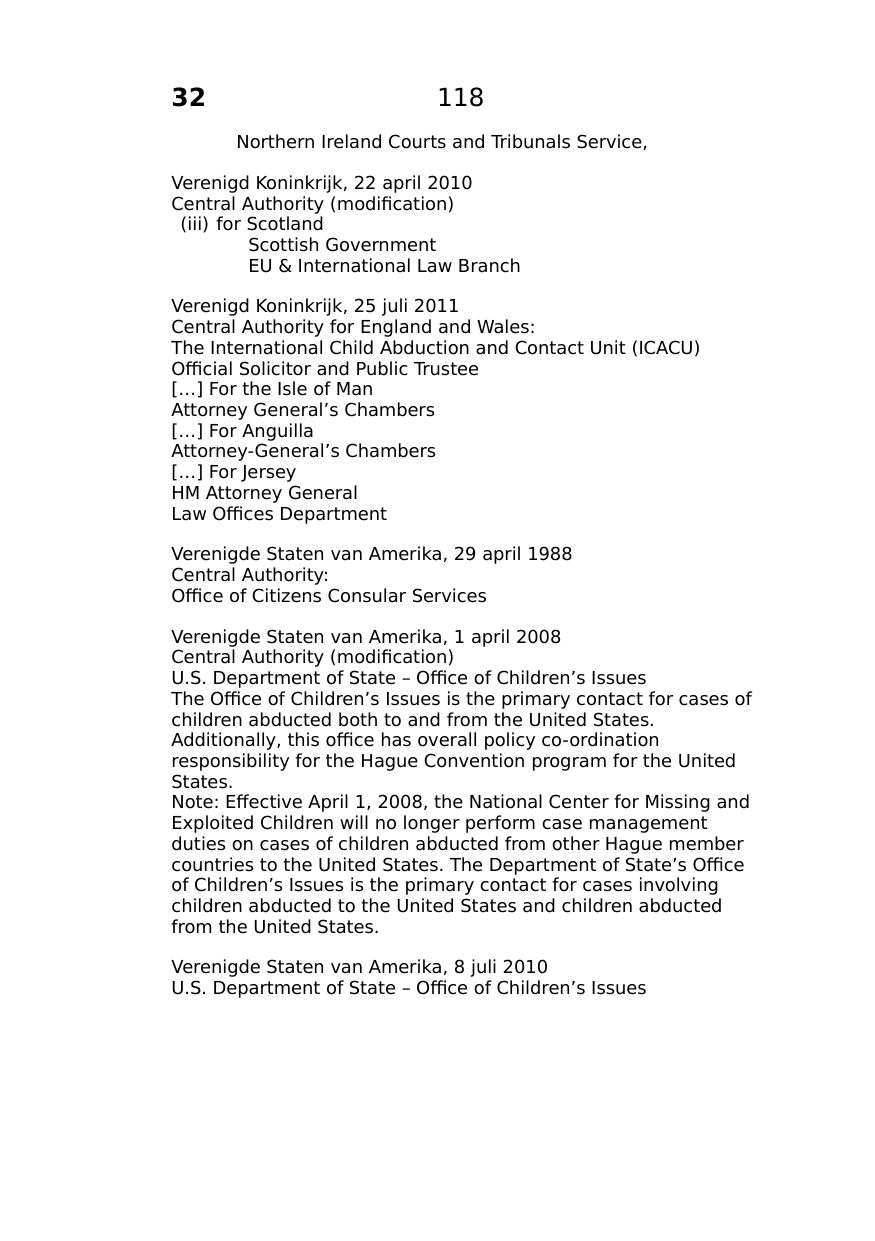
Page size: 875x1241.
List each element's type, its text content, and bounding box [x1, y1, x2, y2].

text Central Authority for England and Wales: [171, 317, 756, 338]
text Central Authority (modification) [171, 647, 756, 668]
text Office of Citizens Consular Services [171, 586, 756, 606]
text HM Attorney General [171, 483, 756, 503]
text Central Authority (modification) [171, 193, 756, 214]
text […] For the Isle of Man [171, 379, 756, 400]
text The International Child Abduction and Contact Unit (ICACU) [171, 338, 756, 358]
text (iii) for Scotland [171, 214, 756, 235]
text Law Offices Department [171, 503, 756, 524]
text Verenigde Staten van Amerika, 8 juli 2010 [171, 957, 756, 978]
text Note: Effective April 1, 2008, the National Center for Missing and Exploited Children will no longer perform case management duties on cases of children abducted from other Hague member countries to the United States. The Department of State’s Office of Children’s Issues is the primary contact for cases involving children abducted to the United States and children abducted from the United States. [171, 792, 756, 937]
text Verenigde Staten van Amerika, 1 april 2008 [171, 626, 756, 647]
text […] For Anguilla [171, 421, 756, 441]
text Central Authority: [171, 565, 756, 586]
text U.S. Department of State – Office of Children’s Issues [171, 668, 756, 689]
text Northern Ireland Courts and Tribunals Service, [236, 132, 756, 153]
text Verenigd Koninkrijk, 25 juli 2011 [171, 296, 756, 317]
text EU & International Law Branch [248, 256, 756, 276]
text Attorney-General’s Chambers [171, 441, 756, 462]
text Verenigd Koninkrijk, 22 april 2010 [171, 173, 756, 193]
text Attorney General’s Chambers [171, 400, 756, 421]
text Official Solicitor and Public Trustee [171, 358, 756, 379]
text The Office of Children’s Issues is the primary contact for cases of children abducted both to and from the United States. Additionally, this office has overall policy co-ordination responsibility for the Hague Convention program for the United States. [171, 689, 756, 792]
text […] For Jersey [171, 462, 756, 483]
text U.S. Department of State – Office of Children’s Issues [171, 978, 756, 999]
text Scottish Government [248, 235, 756, 256]
text Verenigde Staten van Amerika, 29 april 1988 [171, 544, 756, 565]
